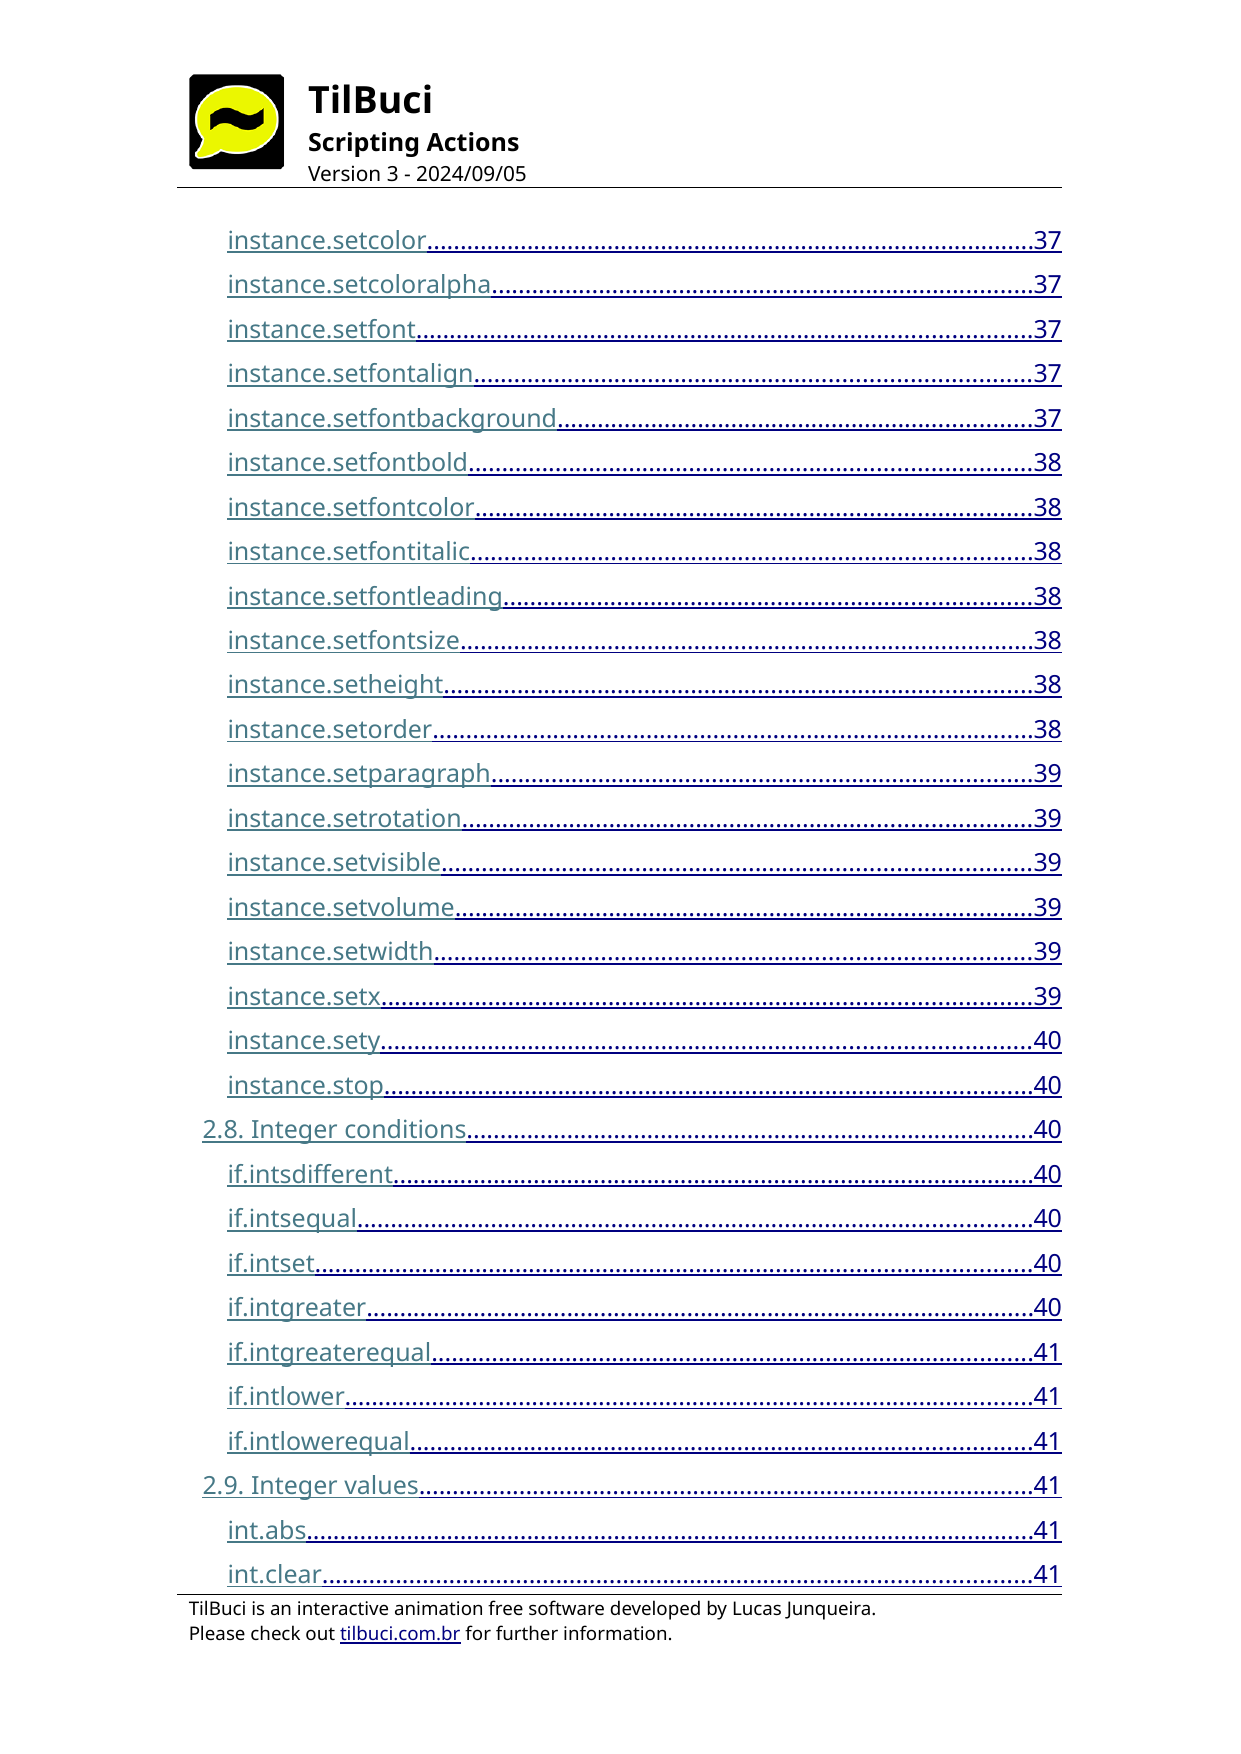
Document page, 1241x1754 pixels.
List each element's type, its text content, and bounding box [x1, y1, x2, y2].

text instance.setwidth 39 [227, 934, 1063, 968]
text instance.sety 40 [227, 1023, 1063, 1057]
text instance.setparagraph 39 [227, 756, 1063, 790]
text instance.setcolor 37 [227, 222, 1063, 256]
text if.intlower 41 [227, 1379, 1063, 1413]
text 2.8. Integer conditions 40 [202, 1112, 1063, 1146]
text instance.setfontbold 38 [227, 445, 1063, 479]
text instance.setfont 37 [227, 311, 1063, 345]
text instance.setfontbackground 37 [227, 400, 1063, 434]
text instance.setorder 38 [227, 712, 1063, 746]
text int.abs 41 [227, 1512, 1063, 1546]
text if.intset 40 [227, 1245, 1063, 1279]
text instance.setfontleading 38 [227, 578, 1063, 612]
text if.intsdifferent 40 [227, 1156, 1063, 1191]
text instance.setfontitalic 38 [227, 534, 1063, 568]
text if.intgreaterequal 41 [227, 1334, 1063, 1368]
text instance.setvolume 39 [227, 889, 1063, 924]
text if.intlowerequal 41 [227, 1423, 1063, 1457]
text instance.setheight 38 [227, 667, 1063, 701]
text instance.setrotation 39 [227, 801, 1063, 835]
text if.intsequal 40 [227, 1201, 1063, 1235]
text int.clear 41 [227, 1557, 1063, 1591]
text instance.setfontcolor 38 [227, 489, 1063, 523]
text if.intgreater 40 [227, 1290, 1063, 1324]
text instance.setfontalign 37 [227, 356, 1063, 390]
text instance.setx 39 [227, 978, 1063, 1013]
text instance.setfontsize 38 [227, 623, 1063, 657]
text instance.setvisible 39 [227, 845, 1063, 879]
text instance.setcoloralpha 37 [227, 267, 1063, 301]
text 2.9. Integer values 41 [202, 1468, 1063, 1502]
text instance.stop 40 [227, 1067, 1063, 1102]
